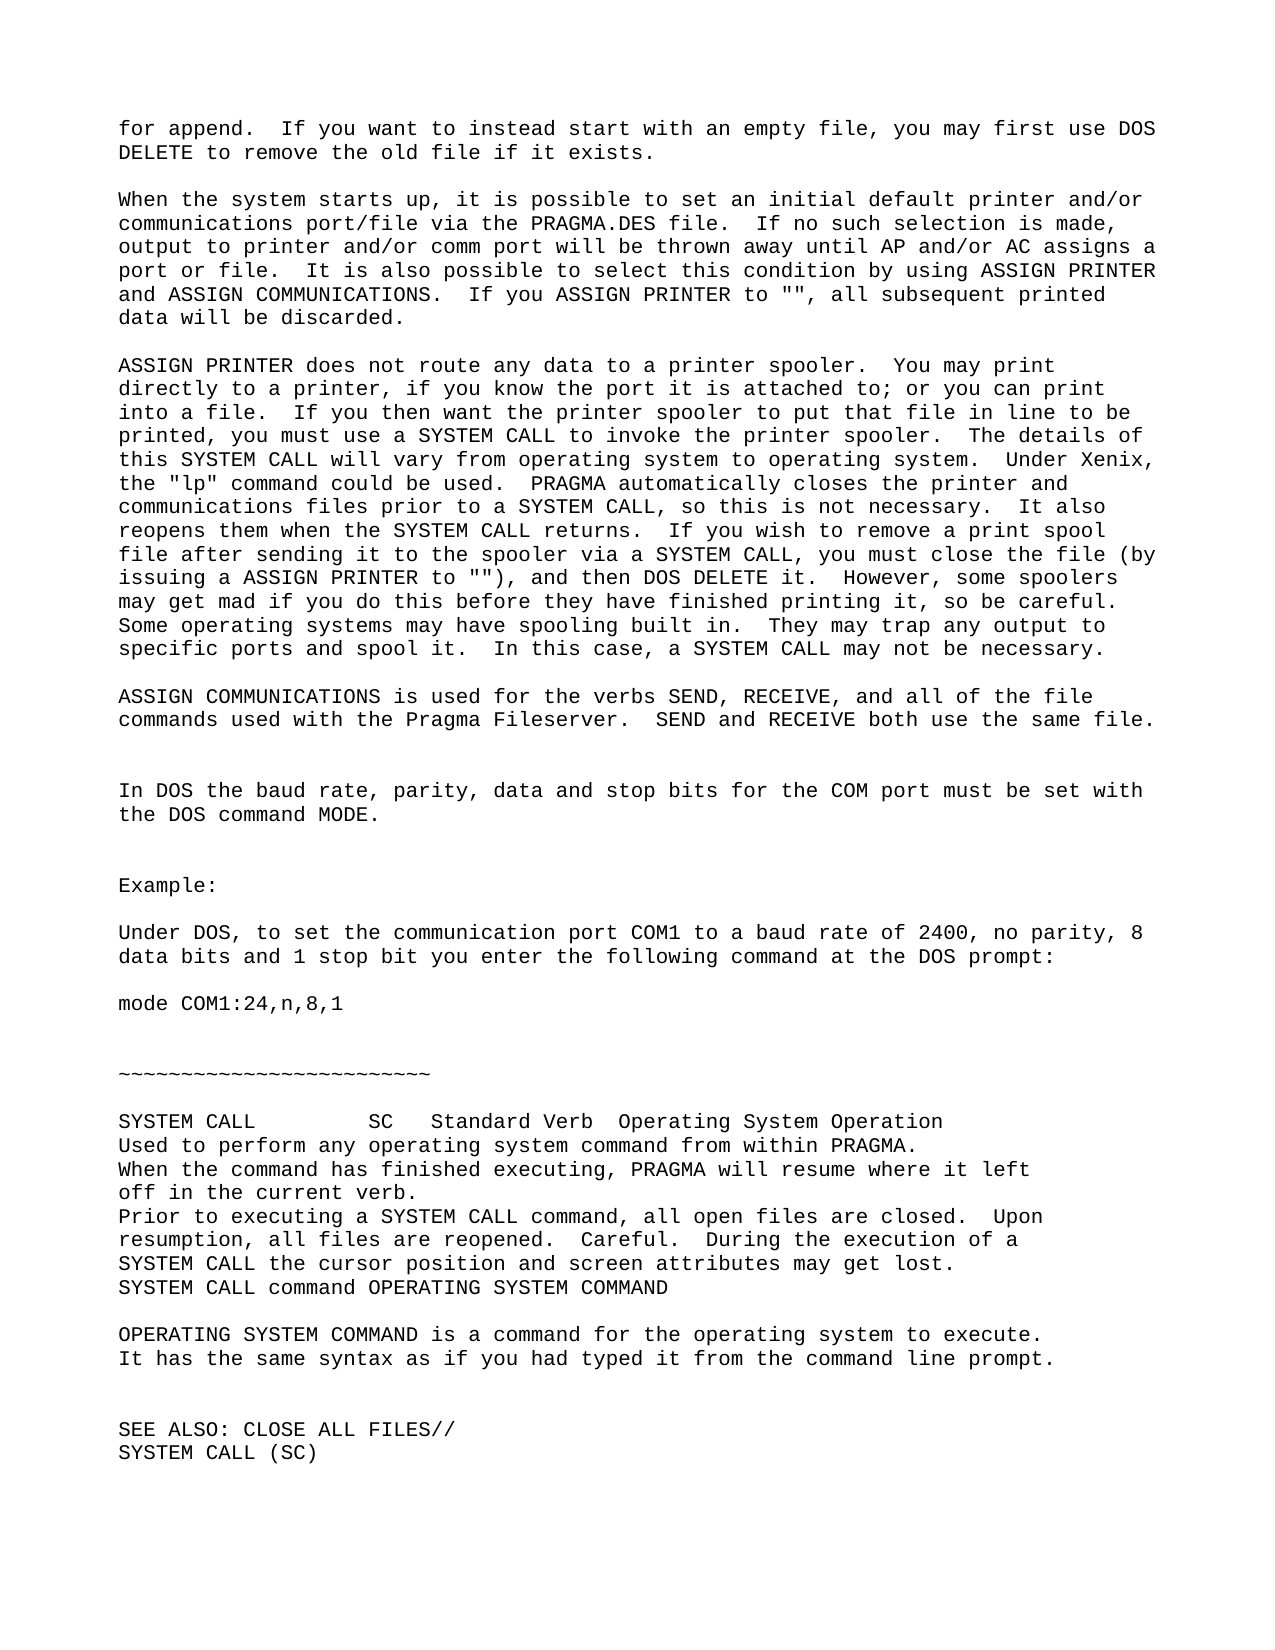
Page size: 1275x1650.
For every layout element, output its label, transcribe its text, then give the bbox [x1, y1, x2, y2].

text Used to perform any operating system command from within PRAGMA. [118, 1135, 1157, 1158]
text ~~~~~~~~~~~~~~~~~~~~~~~~~ [118, 1064, 1157, 1088]
text It has the same syntax as if you had typed it from the command line prompt. [118, 1348, 1157, 1371]
text Example: [118, 875, 1157, 898]
text SYSTEM CALL command OPERATING SYSTEM COMMAND [118, 1277, 1157, 1300]
text When the command has finished executing, PRAGMA will resume where it left [118, 1158, 1157, 1182]
text resumption, all files are reopened. Careful. During the execution of a [118, 1229, 1157, 1253]
text mode COM1:24,n,8,1 [118, 993, 1157, 1017]
text SYSTEM CALL SC Standard Verb Operating System Operation [118, 1111, 1157, 1135]
text off in the current verb. [118, 1182, 1157, 1206]
text SYSTEM CALL (SC) [118, 1442, 1157, 1466]
text SYSTEM CALL the cursor position and screen attributes may get lost. [118, 1253, 1157, 1277]
text ASSIGN PRINTER does not route any data to a printer spooler. You may print directly to a printer, if you know the port it is attached to; or you can print into a file. If you then want the printer spooler to put that file in line to be printed, you must use a SYSTEM CALL to invoke the printer spooler. The details of this SYSTEM CALL will vary from operating system to operating system. Under Xenix, the "lp" command could be used. PRAGMA automatically closes the printer and communications files prior to a SYSTEM CALL, so this is not necessary. It also reopens them when the SYSTEM CALL returns. If you wish to remove a print spool file after sending it to the spooler via a SYSTEM CALL, you must close the file (by issuing a ASSIGN PRINTER to ""), and then DOS DELETE it. However, some spoolers may get mad if you do this before they have finished printing it, so be careful. Some operating systems may have spooling built in. They may trap any output to specific ports and spool it. In this case, a SYSTEM CALL may not be necessary. [118, 354, 1157, 662]
text ASSIGN COMMUNICATIONS is used for the verbs SEND, RECEIVE, and all of the file commands used with the Pragma Fileserver. SEND and RECEIVE both use the same file. [118, 686, 1157, 733]
text When the system starts up, it is possible to set an initial default printer and/or communications port/file via the PRAGMA.DES file. If no such selection is made, output to printer and/or comm port will be thrown away until AP and/or AC assigns a port or file. It is also possible to select this condition by using ASSIGN PRINTER and ASSIGN COMMUNICATIONS. If you ASSIGN PRINTER to "", all subsequent printed data will be discarded. [118, 189, 1157, 331]
text SEE ALSO: CLOSE ALL FILES// [118, 1419, 1157, 1442]
text In DOS the baud rate, parity, data and stop bits for the COM port must be set with the DOS command MODE. [118, 780, 1157, 827]
text Under DOS, to set the communication port COM1 to a baud rate of 2400, no parity, 8 data bits and 1 stop bit you enter the following command at the DOS prompt: [118, 922, 1157, 969]
text Prior to executing a SYSTEM CALL command, all open files are closed. Upon [118, 1206, 1157, 1229]
text OPERATING SYSTEM COMMAND is a command for the operating system to execute. [118, 1324, 1157, 1348]
text for append. If you want to instead start with an empty file, you may first use DOS DELETE to remove the old file if it exists. [118, 118, 1157, 165]
